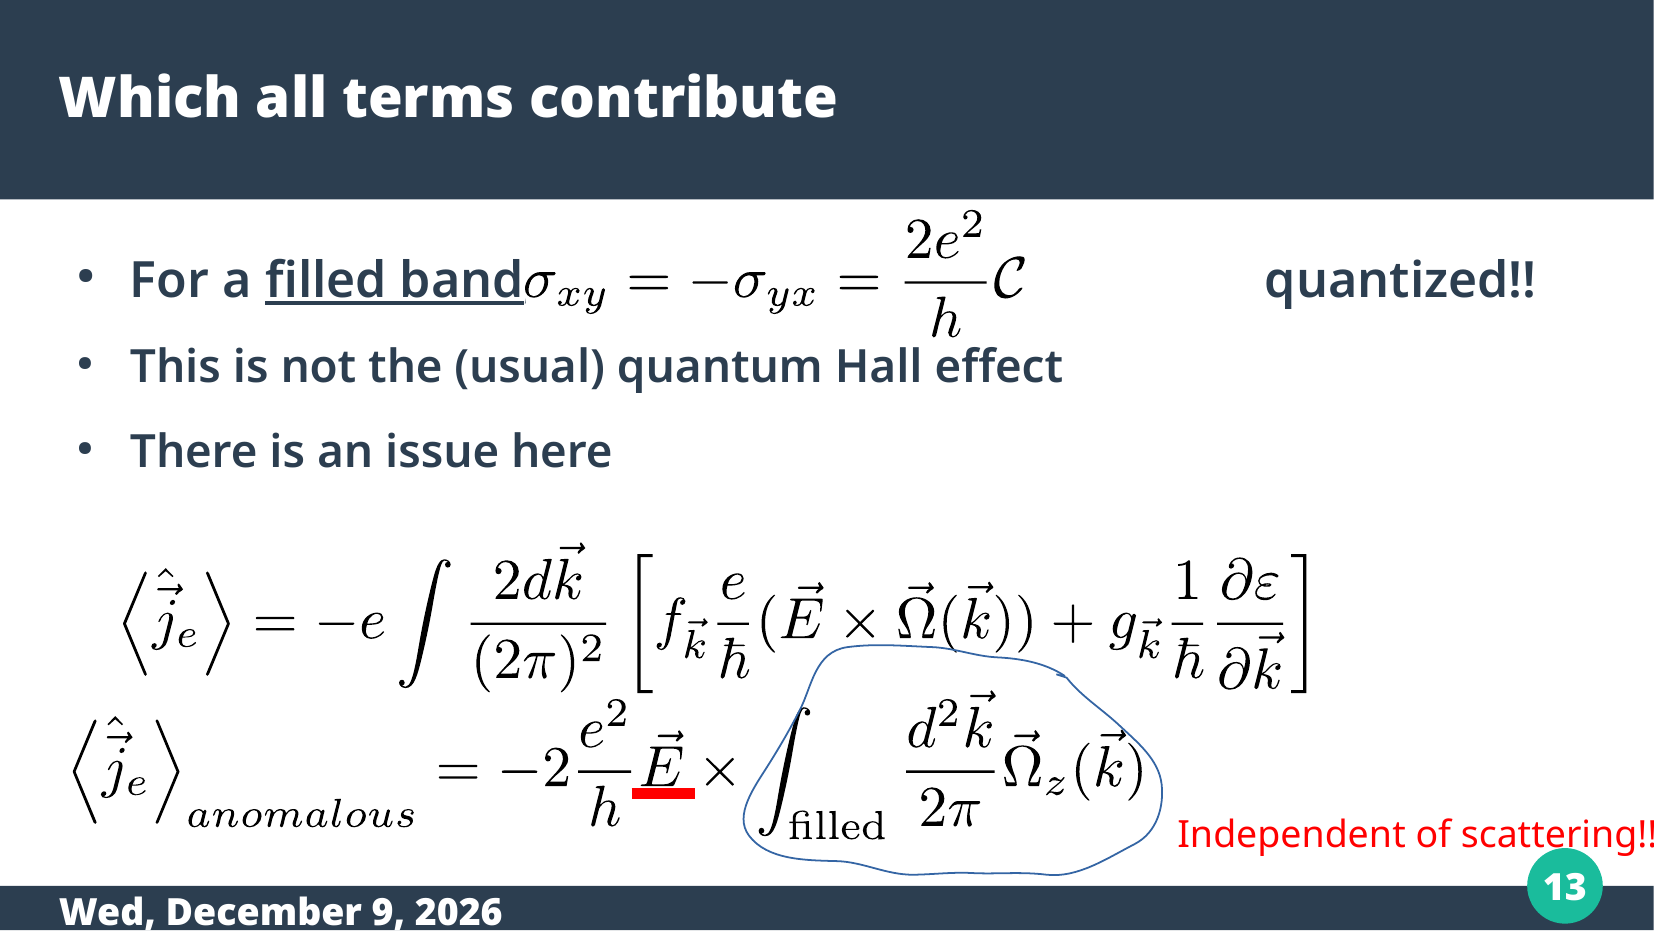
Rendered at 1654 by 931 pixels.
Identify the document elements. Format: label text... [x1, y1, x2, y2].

text_box [69, 542, 1307, 837]
text_box Independent of scattering!! [1162, 798, 1618, 868]
list For a filled band, quantized!! This is not the (usual) quantum Hall effect There is an issue here [59, 243, 1595, 540]
text_box [745, 647, 1142, 840]
text_box [1084, 693, 1139, 741]
text_box [525, 209, 1025, 338]
title Which all terms contribute [59, 37, 1595, 155]
